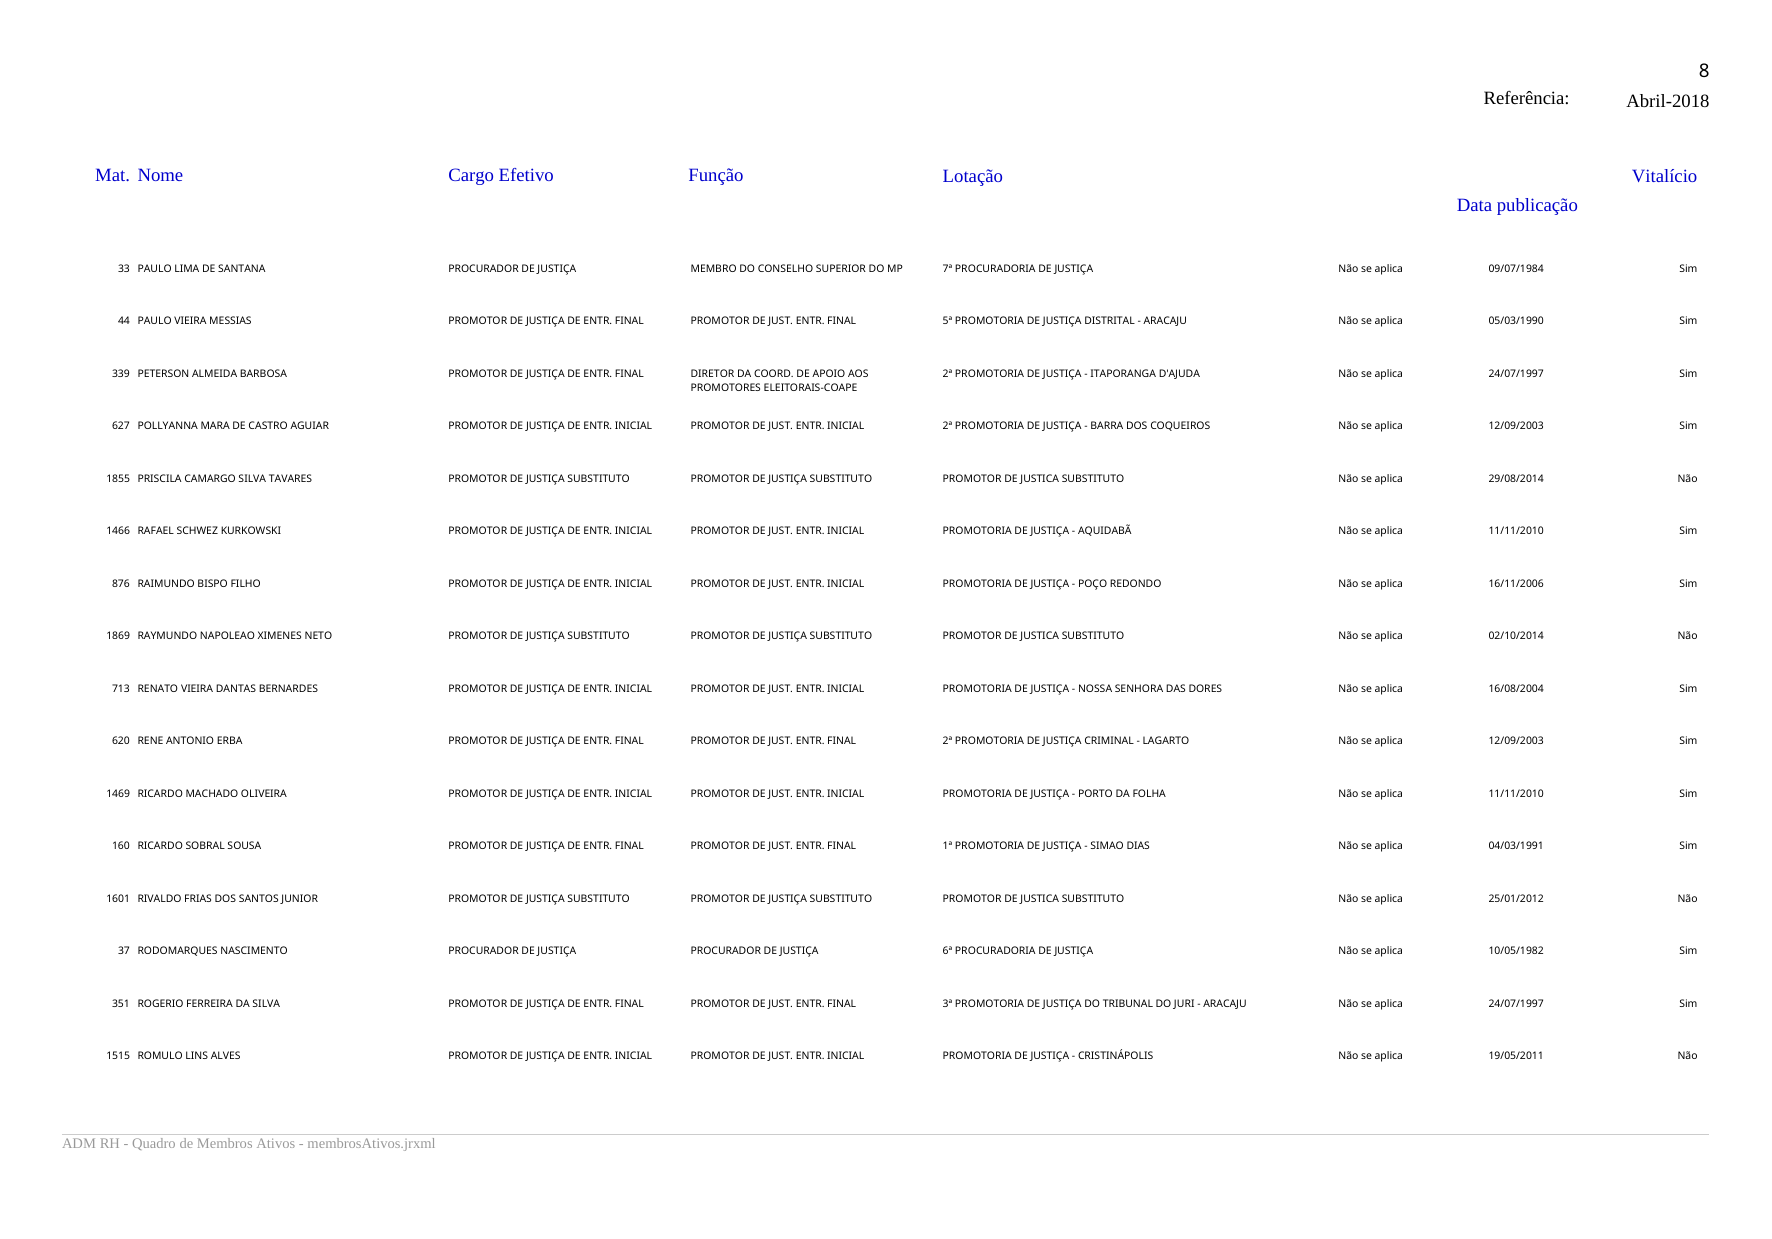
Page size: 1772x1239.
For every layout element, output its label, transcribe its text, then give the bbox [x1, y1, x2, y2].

table_cell [682, 447, 690, 463]
table_cell [0, 57, 1556, 84]
table_cell Não se aplica [1338, 943, 1451, 988]
table_cell [682, 313, 690, 342]
table_cell ADM RH - Quadro de Membros Ativos - membrosAtivos.jrxml [62, 1135, 1709, 1158]
table_cell Não se aplica [1338, 313, 1451, 358]
table_cell [936, 523, 942, 552]
table_cell [936, 1077, 942, 1093]
table_cell [1333, 733, 1338, 762]
table_cell [1697, 657, 1771, 673]
table_cell [1581, 681, 1586, 709]
table_cell PROMOTOR DE JUSTIÇA SUBSTITUTO [448, 471, 682, 516]
table_cell 6ª PROCURADORIA DE JUSTIÇA [943, 943, 1333, 988]
table_cell [130, 733, 137, 762]
table_cell [0, 358, 1771, 366]
table_cell [1697, 471, 1771, 499]
table_cell [0, 814, 137, 831]
table_cell 10/05/1982 [1451, 943, 1581, 988]
table_cell 160 [68, 838, 130, 867]
table_cell PROMOTOR DE JUSTIÇA SUBSTITUTO [690, 628, 936, 673]
table_cell PROMOTOR DE JUSTIÇA DE ENTR. INICIAL [448, 523, 682, 568]
table_cell [0, 366, 68, 394]
table_cell 24/07/1997 [1451, 366, 1581, 411]
table_cell PROMOTOR DE JUSTIÇA SUBSTITUTO [690, 471, 936, 516]
table_cell [936, 943, 942, 972]
table_cell [0, 621, 1771, 628]
table_cell [1581, 604, 1586, 621]
table_cell [442, 523, 448, 552]
table_cell [1697, 996, 1771, 1024]
table_cell MEMBRO DO CONSELHO SUPERIOR DO MP [690, 261, 936, 306]
table_cell [1581, 867, 1586, 883]
table_cell RAFAEL SCHWEZ KURKOWSKI [137, 523, 442, 568]
table_cell [130, 313, 137, 342]
table_cell [1333, 523, 1338, 552]
table_cell [0, 604, 137, 621]
table_cell PROMOTOR DE JUSTIÇA DE ENTR. INICIAL [448, 576, 682, 621]
table_cell [130, 471, 137, 499]
table_cell PETERSON ALMEIDA BARBOSA [137, 366, 442, 411]
table_cell [1581, 709, 1586, 726]
table_cell [442, 972, 448, 988]
table_cell 44 [68, 313, 130, 342]
table_cell [936, 657, 942, 673]
table_cell [0, 1048, 68, 1077]
table_cell RODOMARQUES NASCIMENTO [137, 943, 442, 988]
table_cell PROMOTOR DE JUST. ENTR. FINAL [690, 996, 936, 1041]
table_cell [0, 1093, 1771, 1134]
table_cell [1333, 289, 1338, 306]
table_cell [0, 891, 68, 919]
table_cell [0, 289, 137, 306]
table_cell [936, 1048, 942, 1077]
table_cell [682, 499, 690, 516]
table_cell [1581, 891, 1586, 919]
table_cell PROMOTOR DE JUSTICA SUBSTITUTO [943, 891, 1333, 936]
table_cell Cargo Efetivo [448, 164, 682, 244]
table_cell [202, 165, 448, 193]
table_cell [936, 471, 942, 499]
table_cell [442, 1048, 448, 1077]
table_cell [0, 936, 1771, 943]
table_cell [1697, 342, 1771, 358]
table_cell [1333, 261, 1338, 289]
table_cell Sim [1586, 576, 1697, 621]
table_cell Não [1586, 891, 1697, 936]
table_cell [936, 996, 942, 1024]
table_cell [1333, 576, 1338, 604]
table_cell [682, 814, 690, 831]
table_cell 11/11/2010 [1451, 786, 1581, 831]
table_cell [0, 786, 68, 814]
table_cell PROMOTOR DE JUSTICA SUBSTITUTO [943, 471, 1333, 516]
table_cell [442, 762, 448, 778]
table_cell PROCURADOR DE JUSTIÇA [690, 943, 936, 988]
table_cell [442, 681, 448, 709]
table_cell [0, 883, 1771, 891]
table_cell 12/09/2003 [1451, 733, 1581, 778]
table_cell Não se aplica [1338, 681, 1451, 726]
table_cell [0, 552, 137, 568]
table_cell [682, 628, 690, 657]
table_cell [442, 733, 448, 762]
table_cell 04/03/1991 [1451, 838, 1581, 883]
table_cell [1333, 1024, 1338, 1041]
table_cell 620 [68, 733, 130, 762]
table_cell RAYMUNDO NAPOLEAO XIMENES NETO [137, 628, 442, 673]
table_cell [936, 762, 942, 778]
table_cell [936, 394, 942, 411]
table_cell [0, 867, 137, 883]
table_cell POLLYANNA MARA DE CASTRO AGUIAR [137, 418, 442, 463]
table_cell [682, 195, 688, 244]
table_cell [442, 447, 448, 463]
table_cell [442, 996, 448, 1024]
table_cell [0, 1024, 137, 1041]
table_cell [936, 867, 942, 883]
table_cell [442, 786, 448, 814]
table_cell [442, 867, 448, 883]
table_cell PAULO VIEIRA MESSIAS [137, 313, 442, 358]
table_cell 2ª PROMOTORIA DE JUSTIÇA - BARRA DOS COQUEIROS [943, 418, 1333, 463]
table_cell [442, 943, 448, 972]
table_cell [936, 681, 942, 709]
table_cell Não [1586, 471, 1697, 516]
table_cell PROMOTOR DE JUSTIÇA DE ENTR. FINAL [448, 733, 682, 778]
table_cell DIRETOR DA COORD. DE APOIO AOS PROMOTORES ELEITORAIS-COAPE [690, 366, 936, 411]
table_cell [442, 394, 448, 411]
table_cell [1697, 418, 1771, 447]
table_cell [0, 733, 68, 762]
table_cell [442, 471, 448, 499]
table_cell [1709, 90, 1771, 118]
table_cell [130, 366, 137, 394]
table_cell [1581, 418, 1586, 447]
table_cell PROMOTOR DE JUSTIÇA SUBSTITUTO [690, 891, 936, 936]
table_cell [0, 831, 1771, 838]
table_cell [766, 195, 942, 244]
table_cell Não se aplica [1338, 628, 1451, 673]
table_cell [1581, 447, 1586, 463]
table_cell [0, 972, 137, 988]
table_cell [1041, 165, 1619, 193]
table_cell [682, 762, 690, 778]
table_cell [0, 165, 68, 193]
table_cell [442, 838, 448, 867]
table_cell [1581, 943, 1586, 972]
table_cell [1697, 289, 1771, 306]
table_cell [682, 289, 690, 306]
table_cell [1697, 786, 1771, 814]
table_cell [0, 838, 68, 867]
table_cell [682, 366, 690, 394]
table_cell [0, 1134, 62, 1158]
table_cell [0, 516, 1771, 523]
table_cell Sim [1586, 733, 1697, 778]
table_cell 1869 [68, 628, 130, 657]
table_cell 3ª PROMOTORIA DE JUSTIÇA DO TRIBUNAL DO JURI - ARACAJU [943, 996, 1333, 1041]
table_cell [1333, 394, 1338, 411]
table_cell [1333, 762, 1338, 778]
table_cell [442, 657, 448, 673]
table_cell PROMOTOR DE JUSTIÇA DE ENTR. FINAL [448, 313, 682, 358]
table_cell [682, 786, 690, 814]
table_cell [442, 891, 448, 919]
table_cell [130, 628, 137, 657]
table_cell [1333, 972, 1338, 988]
table_cell [682, 867, 690, 883]
table_cell [1333, 447, 1338, 463]
table_cell Sim [1586, 261, 1697, 306]
table_cell Não se aplica [1338, 733, 1451, 778]
table_cell [682, 891, 690, 919]
table_cell [202, 195, 448, 244]
table_cell PROMOTORIA DE JUSTIÇA - PORTO DA FOLHA [943, 786, 1333, 831]
table_cell [1697, 499, 1771, 516]
table_cell PROMOTORIA DE JUSTIÇA - NOSSA SENHORA DAS DORES [943, 681, 1333, 726]
table_cell [1333, 499, 1338, 516]
table_cell [936, 447, 942, 463]
table_cell [936, 342, 942, 358]
table_cell [0, 253, 1771, 261]
table_cell PROMOTOR DE JUSTIÇA DE ENTR. INICIAL [448, 418, 682, 463]
table_cell [1581, 342, 1586, 358]
table_cell Data publicação [1454, 194, 1581, 244]
table_cell [682, 709, 690, 726]
table_cell [1333, 313, 1338, 342]
table_cell Sim [1586, 366, 1697, 411]
table_cell [0, 499, 137, 516]
table_cell 8 [1556, 57, 1709, 84]
table_cell PROMOTOR DE JUSTIÇA DE ENTR. INICIAL [448, 681, 682, 726]
table_cell [0, 657, 137, 673]
table_cell [442, 919, 448, 936]
table_cell 05/03/1990 [1451, 313, 1581, 358]
table_cell PROMOTOR DE JUSTIÇA DE ENTR. INICIAL [448, 786, 682, 831]
table_cell 12/09/2003 [1451, 418, 1581, 463]
table_cell [936, 709, 942, 726]
table_cell [130, 891, 137, 919]
table_cell [1581, 972, 1586, 988]
table_cell [1697, 1024, 1771, 1041]
table_cell 25/01/2012 [1451, 891, 1581, 936]
table_cell RIVALDO FRIAS DOS SANTOS JUNIOR [137, 891, 442, 936]
table_cell [130, 786, 137, 814]
table_cell [0, 726, 1771, 733]
table_cell [1697, 313, 1771, 342]
table_cell [682, 523, 690, 552]
table_cell [936, 628, 942, 657]
table_cell [1709, 1134, 1771, 1158]
table_cell [130, 195, 137, 244]
table_cell RICARDO SOBRAL SOUSA [137, 838, 442, 883]
table_cell [1697, 733, 1771, 762]
table_cell [936, 604, 942, 621]
table_cell [0, 988, 1771, 996]
table_cell [1333, 814, 1338, 831]
table_cell Sim [1586, 786, 1697, 831]
table_cell [682, 681, 690, 709]
table_cell [0, 195, 68, 244]
table_cell [0, 411, 1771, 418]
table_cell [1697, 943, 1771, 972]
table_cell [936, 838, 942, 867]
table_cell [936, 972, 942, 988]
table_cell 09/07/1984 [1451, 261, 1581, 306]
table_cell PROMOTOR DE JUST. ENTR. FINAL [690, 313, 936, 358]
table_cell Não se aplica [1338, 786, 1451, 831]
table_cell [1333, 604, 1338, 621]
table_cell 1601 [68, 891, 130, 919]
table_cell [1581, 814, 1586, 831]
table_cell [0, 576, 68, 604]
table_cell RAIMUNDO BISPO FILHO [137, 576, 442, 621]
table_cell [682, 996, 690, 1024]
table_cell PROMOTOR DE JUSTIÇA SUBSTITUTO [448, 628, 682, 673]
table_cell [442, 342, 448, 358]
table_cell Não se aplica [1338, 1048, 1451, 1093]
table_cell PROMOTOR DE JUST. ENTR. INICIAL [690, 1048, 936, 1093]
table_cell [1697, 1048, 1771, 1077]
table_cell [0, 709, 137, 726]
table_cell [1333, 1048, 1338, 1077]
table_cell 11/11/2010 [1451, 523, 1581, 568]
table_cell [1333, 867, 1338, 883]
table_cell Não se aplica [1338, 366, 1451, 411]
table_cell [936, 289, 942, 306]
table_cell PROMOTOR DE JUST. ENTR. INICIAL [690, 576, 936, 621]
table_cell Não [1586, 628, 1697, 673]
table_cell [1581, 838, 1586, 867]
table_cell [1697, 394, 1771, 411]
table_cell 7ª PROCURADORIA DE JUSTIÇA [943, 261, 1333, 306]
table_cell 16/11/2006 [1451, 576, 1581, 621]
table_cell [442, 709, 448, 726]
table_cell 351 [68, 996, 130, 1024]
table_cell [1581, 919, 1586, 936]
table_cell [1333, 709, 1338, 726]
table_cell 1515 [68, 1048, 130, 1077]
table_cell [0, 447, 137, 463]
table_cell PROMOTOR DE JUSTIÇA DE ENTR. FINAL [448, 366, 682, 411]
table_cell [0, 1041, 1771, 1048]
table_cell 16/08/2004 [1451, 681, 1581, 726]
table_cell [442, 628, 448, 657]
table_cell [0, 1077, 137, 1093]
table_cell [936, 313, 942, 342]
table_cell [130, 165, 137, 193]
table_cell [130, 681, 137, 709]
table_cell [1333, 366, 1338, 394]
table_cell PRISCILA CAMARGO SILVA TAVARES [137, 471, 442, 516]
table_cell [442, 418, 448, 447]
table_cell 713 [68, 681, 130, 709]
table_cell PROMOTOR DE JUST. ENTR. INICIAL [690, 418, 936, 463]
table_cell [1581, 394, 1586, 411]
table_cell [1697, 891, 1771, 919]
table_cell 1466 [68, 523, 130, 552]
table_cell [130, 1048, 137, 1077]
table_cell 33 [68, 261, 130, 289]
table_cell [682, 165, 688, 193]
table_cell [442, 552, 448, 568]
table_cell [1581, 289, 1586, 306]
table_cell [0, 681, 68, 709]
table_cell [0, 919, 137, 936]
table_cell 19/05/2011 [1451, 1048, 1581, 1093]
table_cell [1333, 471, 1338, 499]
table_cell [0, 628, 68, 657]
table_cell [1697, 867, 1771, 883]
table_cell [0, 261, 68, 289]
table_cell [936, 576, 942, 604]
table_cell [0, 463, 1771, 471]
table_cell [130, 523, 137, 552]
table_cell PROCURADOR DE JUSTIÇA [448, 943, 682, 988]
table_cell [1581, 523, 1586, 552]
table_cell [1333, 996, 1338, 1024]
table_cell Referência: [1483, 87, 1581, 118]
table_cell PROMOTORIA DE JUSTIÇA - POÇO REDONDO [943, 576, 1333, 621]
table_cell [1697, 814, 1771, 831]
table_cell PROMOTOR DE JUST. ENTR. INICIAL [690, 786, 936, 831]
table_cell [936, 261, 942, 289]
table_cell ROMULO LINS ALVES [137, 1048, 442, 1093]
table_cell [682, 972, 690, 988]
table_cell [766, 165, 942, 193]
table_cell [682, 1024, 690, 1041]
table_cell [0, 342, 137, 358]
table_cell [1697, 604, 1771, 621]
table_cell PROMOTORIA DE JUSTIÇA - AQUIDABÃ [943, 523, 1333, 568]
table_cell [936, 786, 942, 814]
table_cell [442, 261, 448, 289]
table_cell RENE ANTONIO ERBA [137, 733, 442, 778]
table_cell [936, 814, 942, 831]
table_cell [1581, 1077, 1586, 1093]
table_cell [936, 891, 942, 919]
table_cell Mat. [68, 164, 130, 244]
table_cell [442, 313, 448, 342]
table_cell [936, 418, 942, 447]
table_cell [682, 394, 690, 411]
table_cell [1333, 891, 1338, 919]
table_cell PROMOTOR DE JUSTIÇA SUBSTITUTO [448, 891, 682, 936]
table_cell PROMOTOR DE JUSTIÇA DE ENTR. INICIAL [448, 1048, 682, 1093]
table_cell [1581, 1024, 1586, 1041]
table_cell 2ª PROMOTORIA DE JUSTIÇA - ITAPORANGA D'AJUDA [943, 366, 1333, 411]
table_cell PROMOTOR DE JUST. ENTR. INICIAL [690, 681, 936, 726]
table_cell Sim [1586, 838, 1697, 883]
table_cell [0, 673, 1771, 681]
table_cell [1697, 972, 1771, 988]
table_cell Não se aplica [1338, 471, 1451, 516]
table_cell [0, 778, 1771, 786]
table_cell Lotação [943, 165, 1041, 244]
table_cell Sim [1586, 681, 1697, 726]
table_cell [1581, 996, 1586, 1024]
table_cell PAULO LIMA DE SANTANA [137, 261, 442, 306]
table_cell [1581, 471, 1586, 499]
table_cell [1697, 366, 1771, 394]
table_cell [1041, 195, 1454, 244]
table_cell [1333, 418, 1338, 447]
table_cell ROGERIO FERREIRA DA SILVA [137, 996, 442, 1041]
table_cell [682, 733, 690, 762]
table_cell 627 [68, 418, 130, 447]
table_cell [0, 306, 1771, 313]
table_cell [936, 499, 942, 516]
table_cell [682, 657, 690, 673]
table_cell [1581, 195, 1619, 244]
table_cell [936, 1024, 942, 1041]
table_cell Abril-2018 [1583, 90, 1709, 118]
table_cell [1333, 552, 1338, 568]
table_cell [1581, 552, 1586, 568]
table_cell 876 [68, 576, 130, 604]
table_cell [682, 1077, 690, 1093]
table_header [0, 0, 1771, 57]
table_cell [1697, 165, 1771, 193]
table_cell [442, 1024, 448, 1041]
table_cell [0, 313, 68, 342]
table_cell Sim [1586, 996, 1697, 1041]
table_cell 37 [68, 943, 130, 972]
table_cell [0, 568, 1771, 576]
table_cell Nome [137, 164, 202, 244]
table_cell PROMOTOR DE JUST. ENTR. FINAL [690, 838, 936, 883]
table_cell [1697, 576, 1771, 604]
table_cell Não se aplica [1338, 891, 1451, 936]
table_cell [1697, 1077, 1771, 1093]
table_cell 02/10/2014 [1451, 628, 1581, 673]
table_cell [1697, 261, 1771, 289]
table_cell [0, 244, 1771, 253]
table_cell RENATO VIEIRA DANTAS BERNARDES [137, 681, 442, 726]
table_cell [130, 943, 137, 972]
table_cell 1855 [68, 471, 130, 499]
table_cell [682, 1048, 690, 1077]
table_cell PROMOTOR DE JUST. ENTR. INICIAL [690, 523, 936, 568]
table_cell [1581, 762, 1586, 778]
table_cell [1581, 628, 1586, 657]
table_cell Não se aplica [1338, 261, 1451, 306]
table_cell [1697, 838, 1771, 867]
table_cell 1469 [68, 786, 130, 814]
table_cell [0, 996, 68, 1024]
table_cell [1581, 733, 1586, 762]
table_cell [936, 919, 942, 936]
table_cell [1697, 681, 1771, 709]
table_cell [936, 366, 942, 394]
table_cell [1581, 576, 1586, 604]
table_cell [1697, 919, 1771, 936]
table_cell [0, 394, 137, 411]
table_cell [442, 499, 448, 516]
table_cell [1709, 57, 1771, 84]
table_cell [1333, 786, 1338, 814]
table_cell 24/07/1997 [1451, 996, 1581, 1041]
table_cell [1581, 657, 1586, 673]
table_cell [0, 943, 68, 972]
table_cell [0, 121, 1771, 162]
table_cell [1333, 919, 1338, 936]
table_cell [682, 261, 690, 289]
table_cell [442, 1077, 448, 1093]
table_cell [1697, 447, 1771, 463]
table_cell [0, 418, 68, 447]
table_cell PROCURADOR DE JUSTIÇA [448, 261, 682, 306]
table_cell [0, 762, 137, 778]
table_cell [936, 552, 942, 568]
table_cell Não [1586, 1048, 1697, 1093]
table_cell [1581, 786, 1586, 814]
table_cell [1581, 499, 1586, 516]
table_cell [682, 838, 690, 867]
table_cell PROMOTORIA DE JUSTIÇA - CRISTINÁPOLIS [943, 1048, 1333, 1093]
table_cell [1333, 628, 1338, 657]
table_cell [936, 733, 942, 762]
table_cell [442, 814, 448, 831]
table_cell Vitalício [1619, 165, 1697, 244]
table_cell Sim [1586, 523, 1697, 568]
table_cell [682, 919, 690, 936]
table_cell [0, 523, 68, 552]
table_cell [0, 471, 68, 499]
table_cell [1333, 1077, 1338, 1093]
table_cell 1ª PROMOTORIA DE JUSTIÇA - SIMAO DIAS [943, 838, 1333, 883]
table_cell Não se aplica [1338, 838, 1451, 883]
table_cell [1333, 681, 1338, 709]
table_cell [1333, 342, 1338, 358]
table_cell [1581, 261, 1586, 289]
table_cell [1697, 523, 1771, 552]
table_cell Sim [1586, 943, 1697, 988]
table_cell PROMOTOR DE JUSTIÇA DE ENTR. FINAL [448, 996, 682, 1041]
table_cell [1581, 366, 1586, 394]
table_cell [682, 576, 690, 604]
table_cell Sim [1586, 313, 1697, 358]
table_cell [0, 90, 1483, 118]
table_cell [130, 576, 137, 604]
table_cell [682, 552, 690, 568]
table_cell Não se aplica [1338, 576, 1451, 621]
table_cell [1333, 838, 1338, 867]
table_cell Função [688, 164, 766, 244]
table_cell [682, 943, 690, 972]
table_cell [130, 261, 137, 289]
table_cell 339 [68, 366, 130, 394]
table_cell [1697, 195, 1771, 244]
table_cell [1697, 762, 1771, 778]
table_cell [1581, 313, 1586, 342]
table_cell [442, 366, 448, 394]
table_cell [130, 418, 137, 447]
table_cell Não se aplica [1338, 418, 1451, 463]
table_cell Não se aplica [1338, 523, 1451, 568]
table_cell [442, 289, 448, 306]
table_cell [682, 471, 690, 499]
table_cell [682, 342, 690, 358]
table_cell [682, 418, 690, 447]
table_cell [130, 996, 137, 1024]
table_cell [442, 604, 448, 621]
table_cell Sim [1586, 418, 1697, 463]
table_cell [1333, 657, 1338, 673]
table_cell RICARDO MACHADO OLIVEIRA [137, 786, 442, 831]
table_cell 29/08/2014 [1451, 471, 1581, 516]
table_cell [682, 604, 690, 621]
table_cell [1697, 552, 1771, 568]
table_cell PROMOTOR DE JUST. ENTR. FINAL [690, 733, 936, 778]
table_cell 2ª PROMOTORIA DE JUSTIÇA CRIMINAL - LAGARTO [943, 733, 1333, 778]
table_cell [130, 838, 137, 867]
table_cell [1697, 628, 1771, 657]
table_cell Não se aplica [1338, 996, 1451, 1041]
table_cell [1333, 943, 1338, 972]
table_cell 5ª PROMOTORIA DE JUSTIÇA DISTRITAL - ARACAJU [943, 313, 1333, 358]
table_cell [442, 576, 448, 604]
table_cell PROMOTOR DE JUSTIÇA DE ENTR. FINAL [448, 838, 682, 883]
table_cell PROMOTOR DE JUSTICA SUBSTITUTO [943, 628, 1333, 673]
table_cell [1581, 1048, 1586, 1077]
table_cell [1697, 709, 1771, 726]
